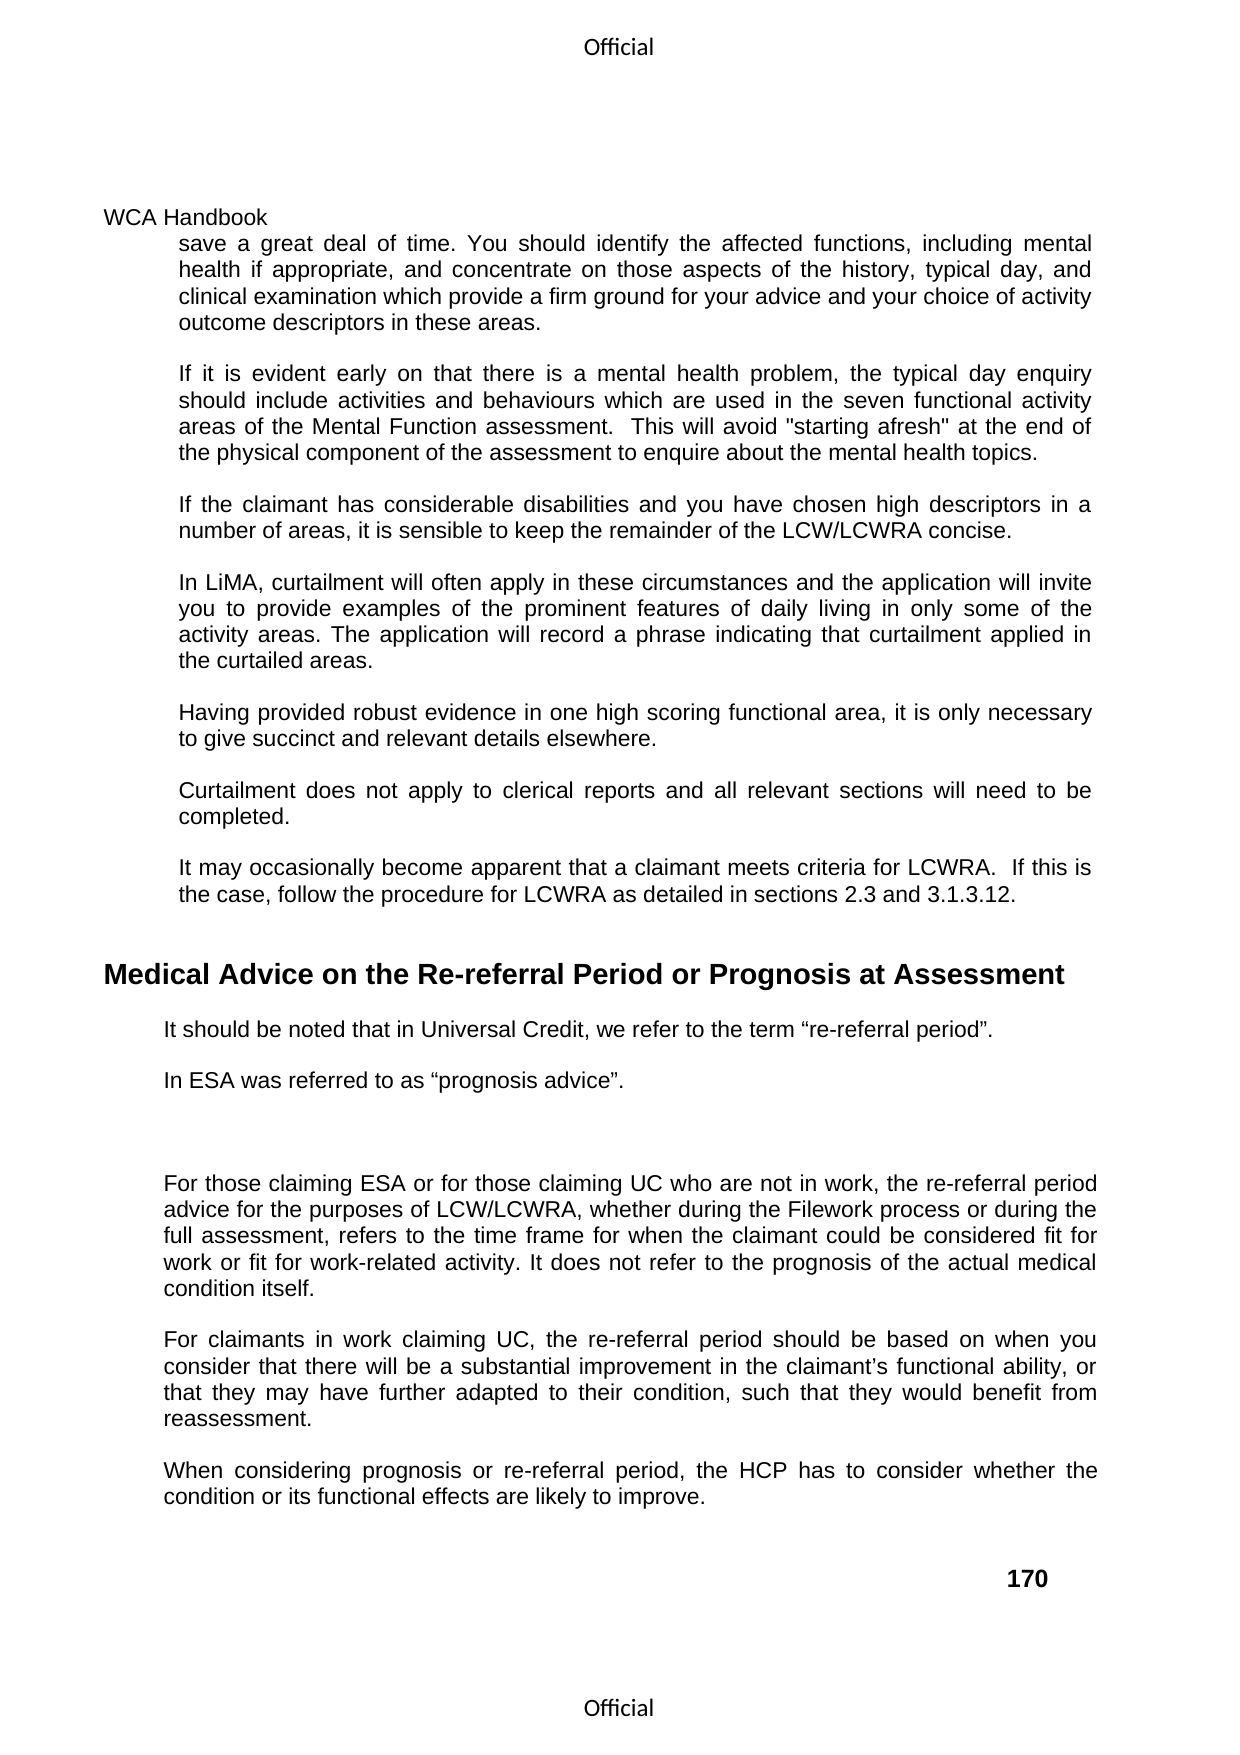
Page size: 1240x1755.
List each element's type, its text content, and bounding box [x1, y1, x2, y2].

text Curtailment does not apply to clerical reports and all relevant sections will need to be completed. [178, 777, 1093, 829]
text When considering prognosis or re-referral period, the HCP has to consider whether the condition or its functional effects are likely to improve. [163, 1457, 1098, 1509]
text If the claimant has considerable disabilities and you have chosen high descriptors in a number of areas, it is sensible to keep the remainder of the LCW/LCWRA concise. [178, 491, 1093, 543]
text save a great deal of time. You should identify the affected functions, including mental health if appropriate, and concentrate on those aspects of the history, typical day, and clinical examination which provide a firm ground for your advice and your choice of activity outcome descriptors in these areas. [178, 230, 1093, 335]
text It may occasionally become apparent that a claimant meets criteria for LCWRA. If this is the case, follow the procedure for LCWRA as detailed in sections 2.3 and 3.1.3.12. [178, 854, 1093, 907]
text For claimants in work claiming UC, the re-referral period should be based on when you consider that there will be a substantial improvement in the claimant’s functional ability, or that they may have further adapted to their condition, such that they would benefit from reassessment. [163, 1326, 1098, 1432]
text In ESA was referred to as “prognosis advice”. [163, 1067, 1211, 1093]
text If it is evident early on that there is a mental health problem, the typical day enquiry should include activities and behaviours which are used in the seven functional activity areas of the Mental Function assessment. This will avoid "starting afresh" at the end of the physical component of the assessment to enquire about the mental health topics. [178, 360, 1093, 466]
text It should be noted that in Universal Credit, we refer to the term “re-referral period”. [163, 1016, 1211, 1042]
subtitle Medical Advice on the Re-referral Period or Prognosis at Assessment [103, 957, 1093, 991]
text For those claiming ESA or for those claiming UC who are not in work, the re-referral period advice for the purposes of LCW/LCWRA, whether during the Filework process or during the full assessment, refers to the time frame for when the claimant could be considered fit for work or fit for work-related activity. It does not refer to the prognosis of the actual medical condition itself. [163, 1169, 1098, 1301]
text Having provided robust evidence in one high scoring functional area, it is only necessary to give succinct and relevant details elsewhere. [178, 699, 1093, 752]
text In LiMA, curtailment will often apply in these circumstances and the application will invite you to provide examples of the prominent features of daily living in only some of the activity areas. The application will record a phrase indicating that curtailment applied in the curtailed areas. [178, 568, 1093, 674]
